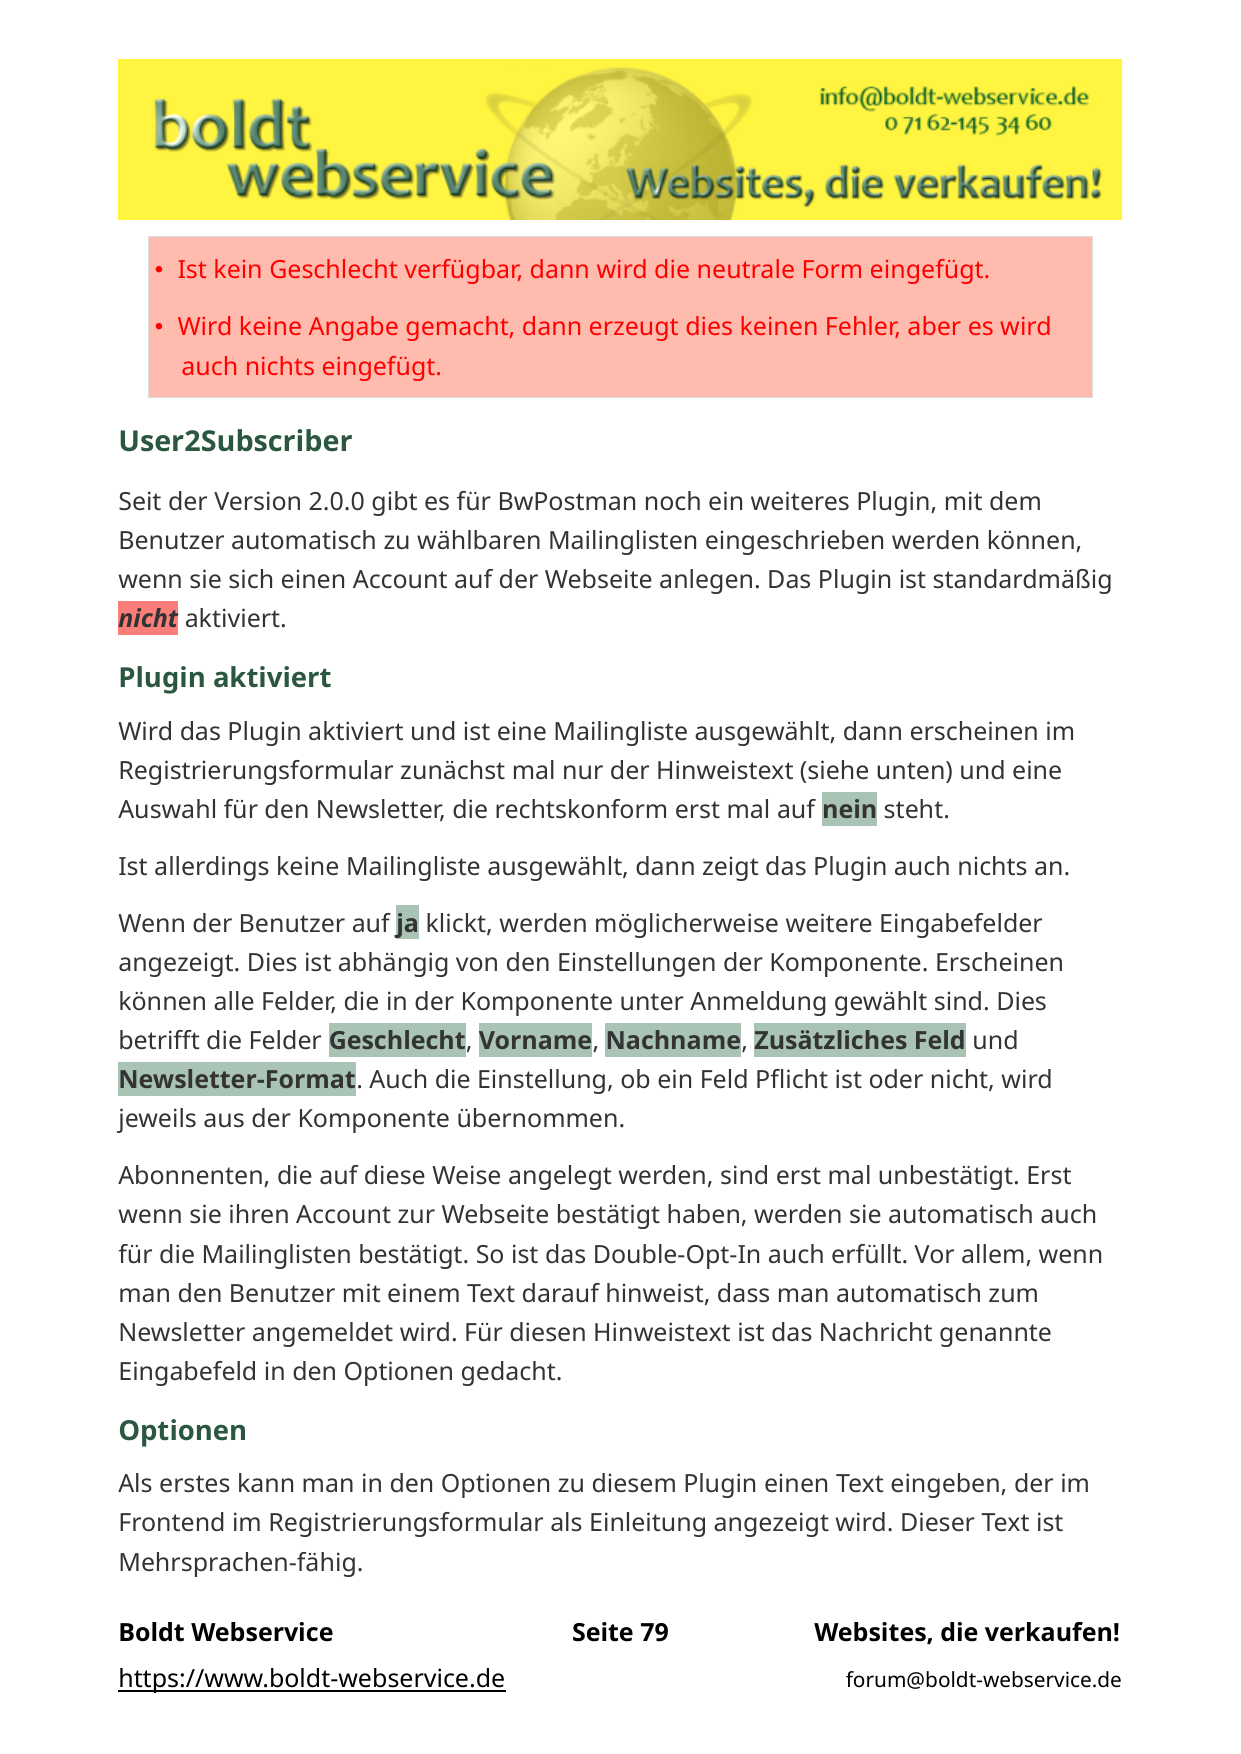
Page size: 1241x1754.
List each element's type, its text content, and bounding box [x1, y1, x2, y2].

text Wenn der Benutzer auf ja klickt, werden möglicherweise weitere Eingabefelder angezeigt. Dies ist abhängig von den Einstellungen der Komponente. Erscheinen können alle Felder, die in der Komponente unter Anmeldung gewählt sind. Dies betrifft die Felder Geschlecht, Vorname, Nachname, Zusätzliches Feld und Newsletter-Format. Auch die Einstellung, ob ein Feld Pflicht ist oder nicht, wird jeweils aus der Komponente übernommen. [118, 905, 1122, 1135]
list Ist kein Geschlecht verfügbar, dann wird die neutrale Form eingefügt. [149, 237, 1092, 286]
text Wird das Plugin aktiviert und ist eine Mailingliste ausgewählt, dann erscheinen im Registrierungsformular zunächst mal nur der Hinweistext (siehe unten) und eine Auswahl für den Newsletter, die rechtskonform erst mal auf nein steht. [118, 713, 1122, 826]
picture [118, 59, 1123, 220]
text Ist allerdings keine Mailingliste ausgewählt, dann zeigt das Plugin auch nichts an. [118, 848, 1122, 882]
subtitle User2Subscriber [118, 421, 1122, 460]
subtitle Optionen [118, 1411, 1122, 1448]
text Abonnenten, die auf diese Weise angelegt werden, sind erst mal unbestätigt. Erst wenn sie ihren Account zur Webseite bestätigt haben, werden sie automatisch auch für die Mailinglisten bestätigt. So ist das Double-Opt-In auch erfüllt. Vor allem, wenn man den Benutzer mit einem Text darauf hinweist, dass man automatisch zum Newsletter angemeldet wird. Für diesen Hinweistext ist das Nachricht genannte Eingabefeld in den Optionen gedacht. [118, 1158, 1122, 1388]
text Seit der Version 2.0.0 gibt es für BwPostman noch ein weiteres Plugin, mit dem Benutzer automatisch zu wählbaren Mailinglisten eingeschrieben werden können, wenn sie sich einen Account auf der Webseite anlegen. Das Plugin ist standardmäßig nicht aktiviert. [118, 484, 1122, 635]
subtitle Plugin aktiviert [118, 658, 1122, 696]
text Als erstes kann man in den Optionen zu diesem Plugin einen Text eingeben, der im Frontend im Registrierungsformular als Einleitung angezeigt wird. Dieser Text ist Mehrsprachen-fähig. [118, 1466, 1122, 1578]
list Wird keine Angabe gemacht, dann erzeugt dies keinen Fehler, aber es wird auch nichts eingefügt. [149, 293, 1092, 397]
